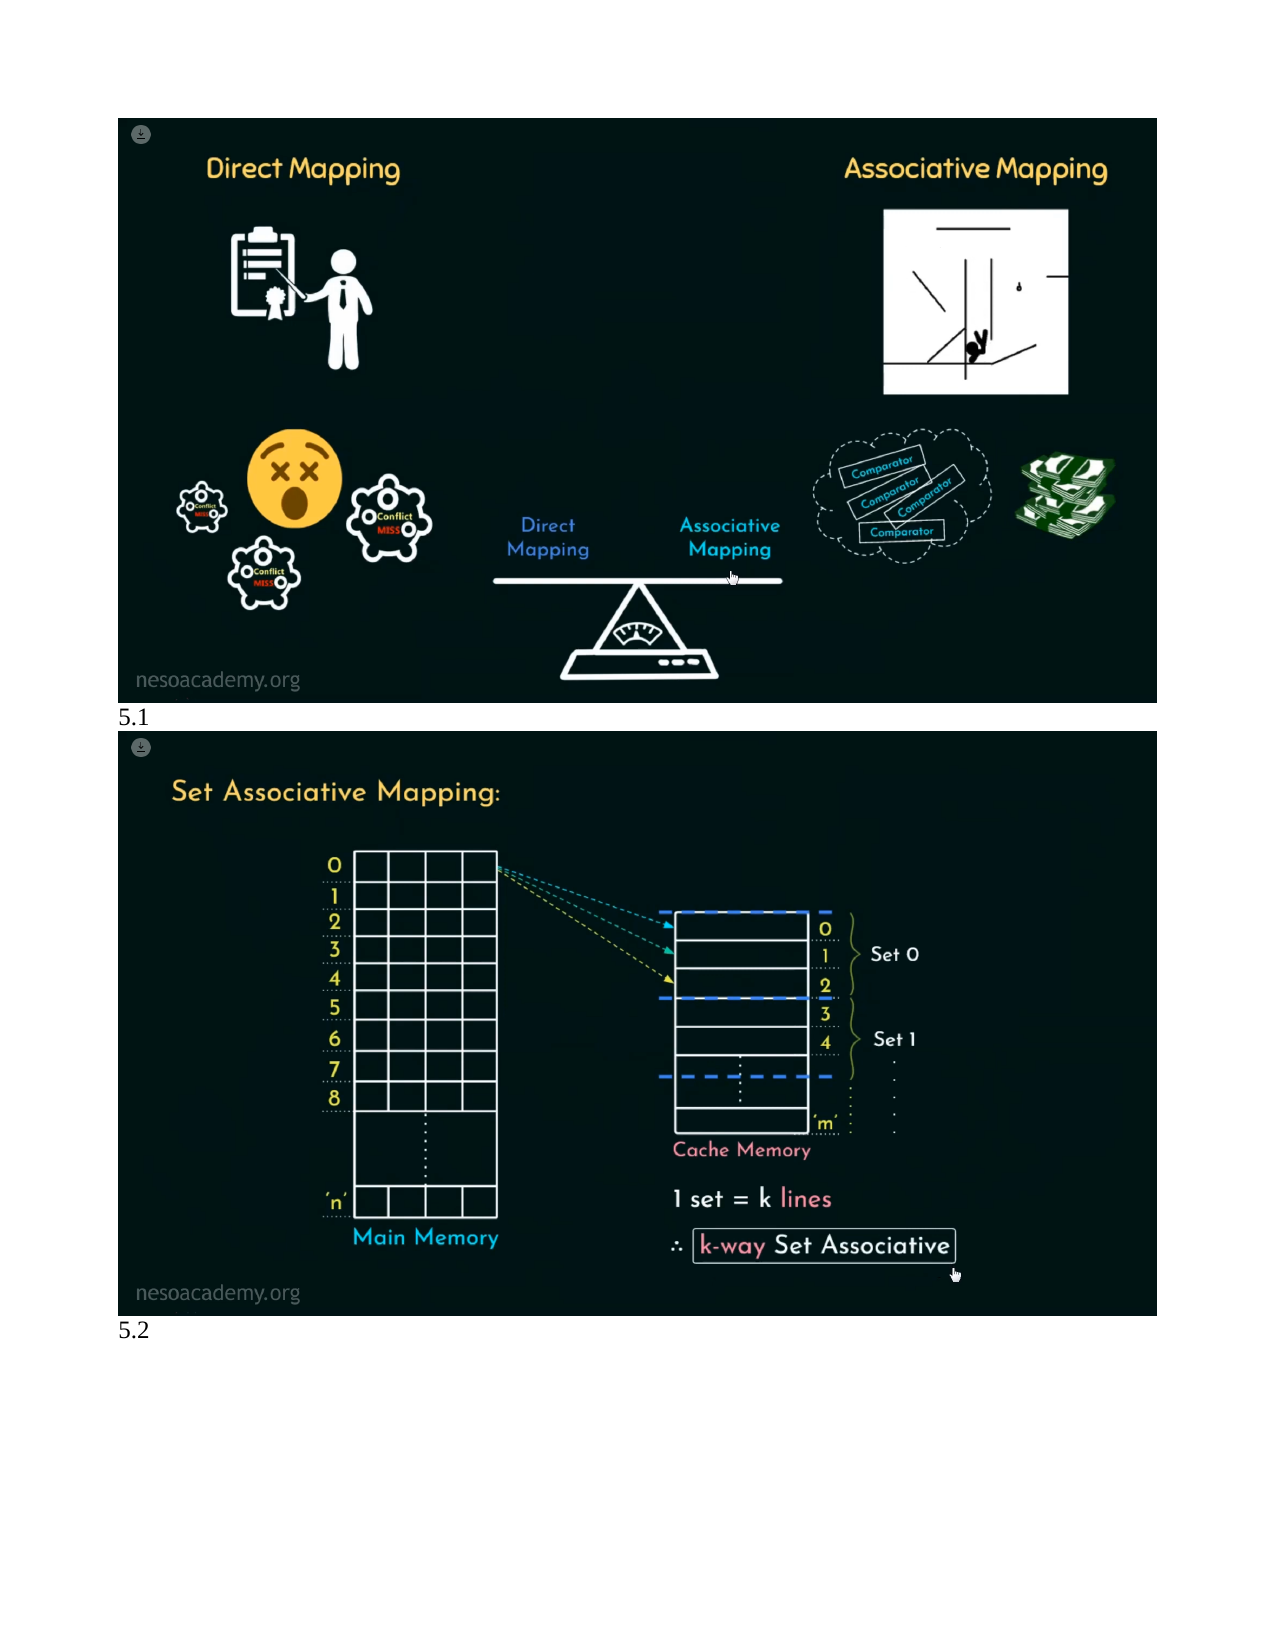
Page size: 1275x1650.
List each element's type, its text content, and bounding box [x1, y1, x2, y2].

text 5.2 [118, 1316, 1157, 1344]
text 5.1 [118, 703, 1157, 731]
picture [118, 731, 1157, 1316]
picture [118, 118, 1157, 703]
